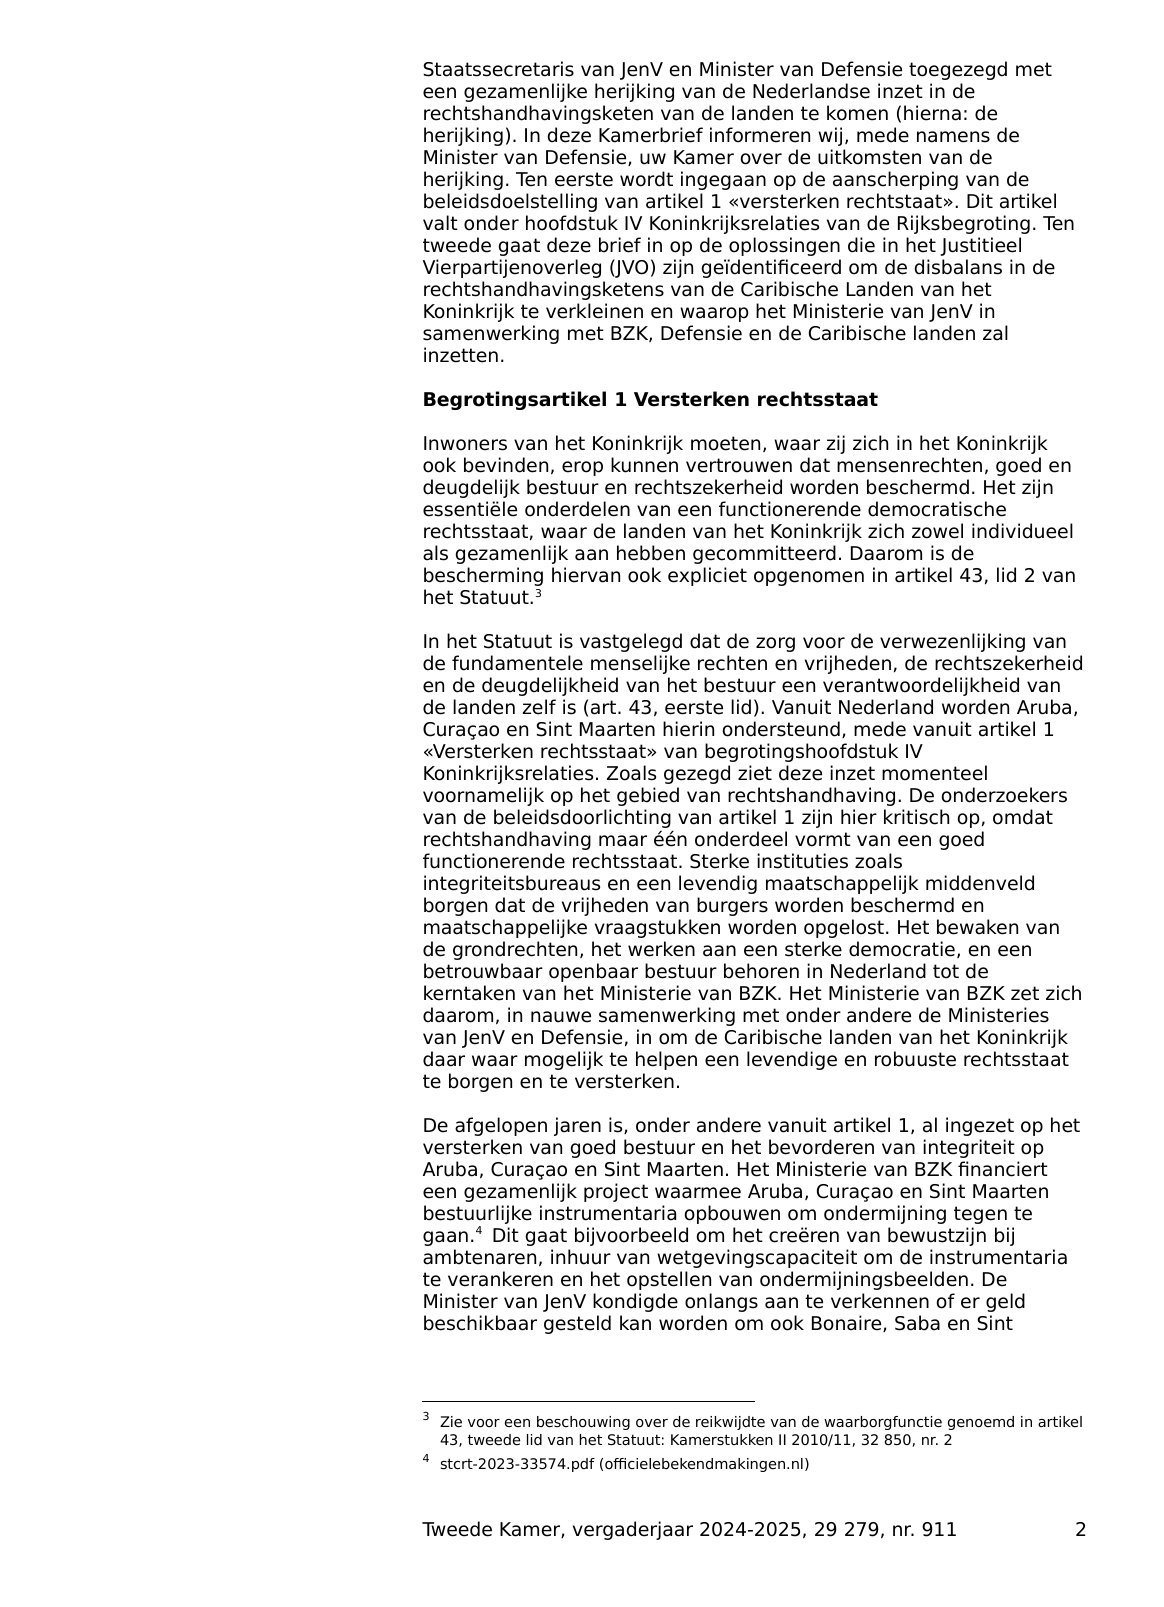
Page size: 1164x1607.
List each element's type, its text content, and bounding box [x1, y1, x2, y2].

text Zie voor een beschouwing over de reikwijdte van de waarborgfunctie genoemd in artikel 43, tweede lid van het Statuut: Kamerstukken II 2010/11, 32 850, nr. 2 [422, 1410, 1087, 1449]
text De afgelopen jaren is, onder andere vanuit artikel 1, al ingezet op het versterken van goed bestuur en het bevorderen van integriteit op Aruba, Curaçao en Sint Maarten. Het Ministerie van BZK financiert een gezamenlijk project waarmee Aruba, Curaçao en Sint Maarten bestuurlijke instrumentaria opbouwen om ondermijning tegen te gaan. Dit gaat bijvoorbeeld om het creëren van bewustzijn bij ambtenaren, inhuur van wetgevingscapaciteit om de instrumentaria te verankeren en het opstellen van ondermijningsbeelden. De Minister van JenV kondigde onlangs aan te verkennen of er geld beschikbaar gesteld kan worden om ook Bonaire, Saba en Sint [422, 1115, 1087, 1335]
text In het Statuut is vastgelegd dat de zorg voor de verwezenlijking van de fundamentele menselijke rechten en vrijheden, de rechtszekerheid en de deugdelijkheid van het bestuur een verantwoordelijkheid van de landen zelf is (art. 43, eerste lid). Vanuit Nederland worden Aruba, Curaçao en Sint Maarten hierin ondersteund, mede vanuit artikel 1 «Versterken rechtsstaat» van begrotingshoofdstuk IV Koninkrijksrelaties. Zoals gezegd ziet deze inzet momenteel voornamelijk op het gebied van rechtshandhaving. De onderzoekers van de beleidsdoorlichting van artikel 1 zijn hier kritisch op, omdat rechtshandhaving maar één onderdeel vormt van een goed functionerende rechtsstaat. Sterke instituties zoals integriteitsbureaus en een levendig maatschappelijk middenveld borgen dat de vrijheden van burgers worden beschermd en maatschappelijke vraagstukken worden opgelost. Het bewaken van de grondrechten, het werken aan een sterke democratie, en een betrouwbaar openbaar bestuur behoren in Nederland tot de kerntaken van het Ministerie van BZK. Het Ministerie van BZK zet zich daarom, in nauwe samenwerking met onder andere de Ministeries van JenV en Defensie, in om de Caribische landen van het Koninkrijk daar waar mogelijk te helpen een levendige en robuuste rechtsstaat te borgen en te versterken. [422, 631, 1087, 1093]
subtitle Begrotingsartikel 1 Versterken rechtsstaat [422, 389, 1087, 411]
text Staatssecretaris van JenV en Minister van Defensie toegezegd met een gezamenlijke herijking van de Nederlandse inzet in de rechtshandhavingsketen van de landen te komen (hierna: de herijking). In deze Kamerbrief informeren wij, mede namens de Minister van Defensie, uw Kamer over de uitkomsten van de herijking. Ten eerste wordt ingegaan op de aanscherping van de beleidsdoelstelling van artikel 1 «versterken rechtstaat». Dit artikel valt onder hoofdstuk IV Koninkrijksrelaties van de Rijksbegroting. Ten tweede gaat deze brief in op de oplossingen die in het Justitieel Vierpartijenoverleg (JVO) zijn geïdentificeerd om de disbalans in de rechtshandhavingsketens van de Caribische Landen van het Koninkrijk te verkleinen en waarop het Ministerie van JenV in samenwerking met BZK, Defensie en de Caribische landen zal inzetten. [422, 59, 1087, 367]
text Inwoners van het Koninkrijk moeten, waar zij zich in het Koninkrijk ook bevinden, erop kunnen vertrouwen dat mensenrechten, goed en deugdelijk bestuur en rechtszekerheid worden beschermd. Het zijn essentiële onderdelen van een functionerende democratische rechtsstaat, waar de landen van het Koninkrijk zich zowel individueel als gezamenlijk aan hebben gecommitteerd. Daarom is de bescherming hiervan ook expliciet opgenomen in artikel 43, lid 2 van het Statuut. [422, 433, 1087, 609]
text stcrt-2023-33574.pdf (officielebekendmakingen.nl) [422, 1452, 1087, 1474]
